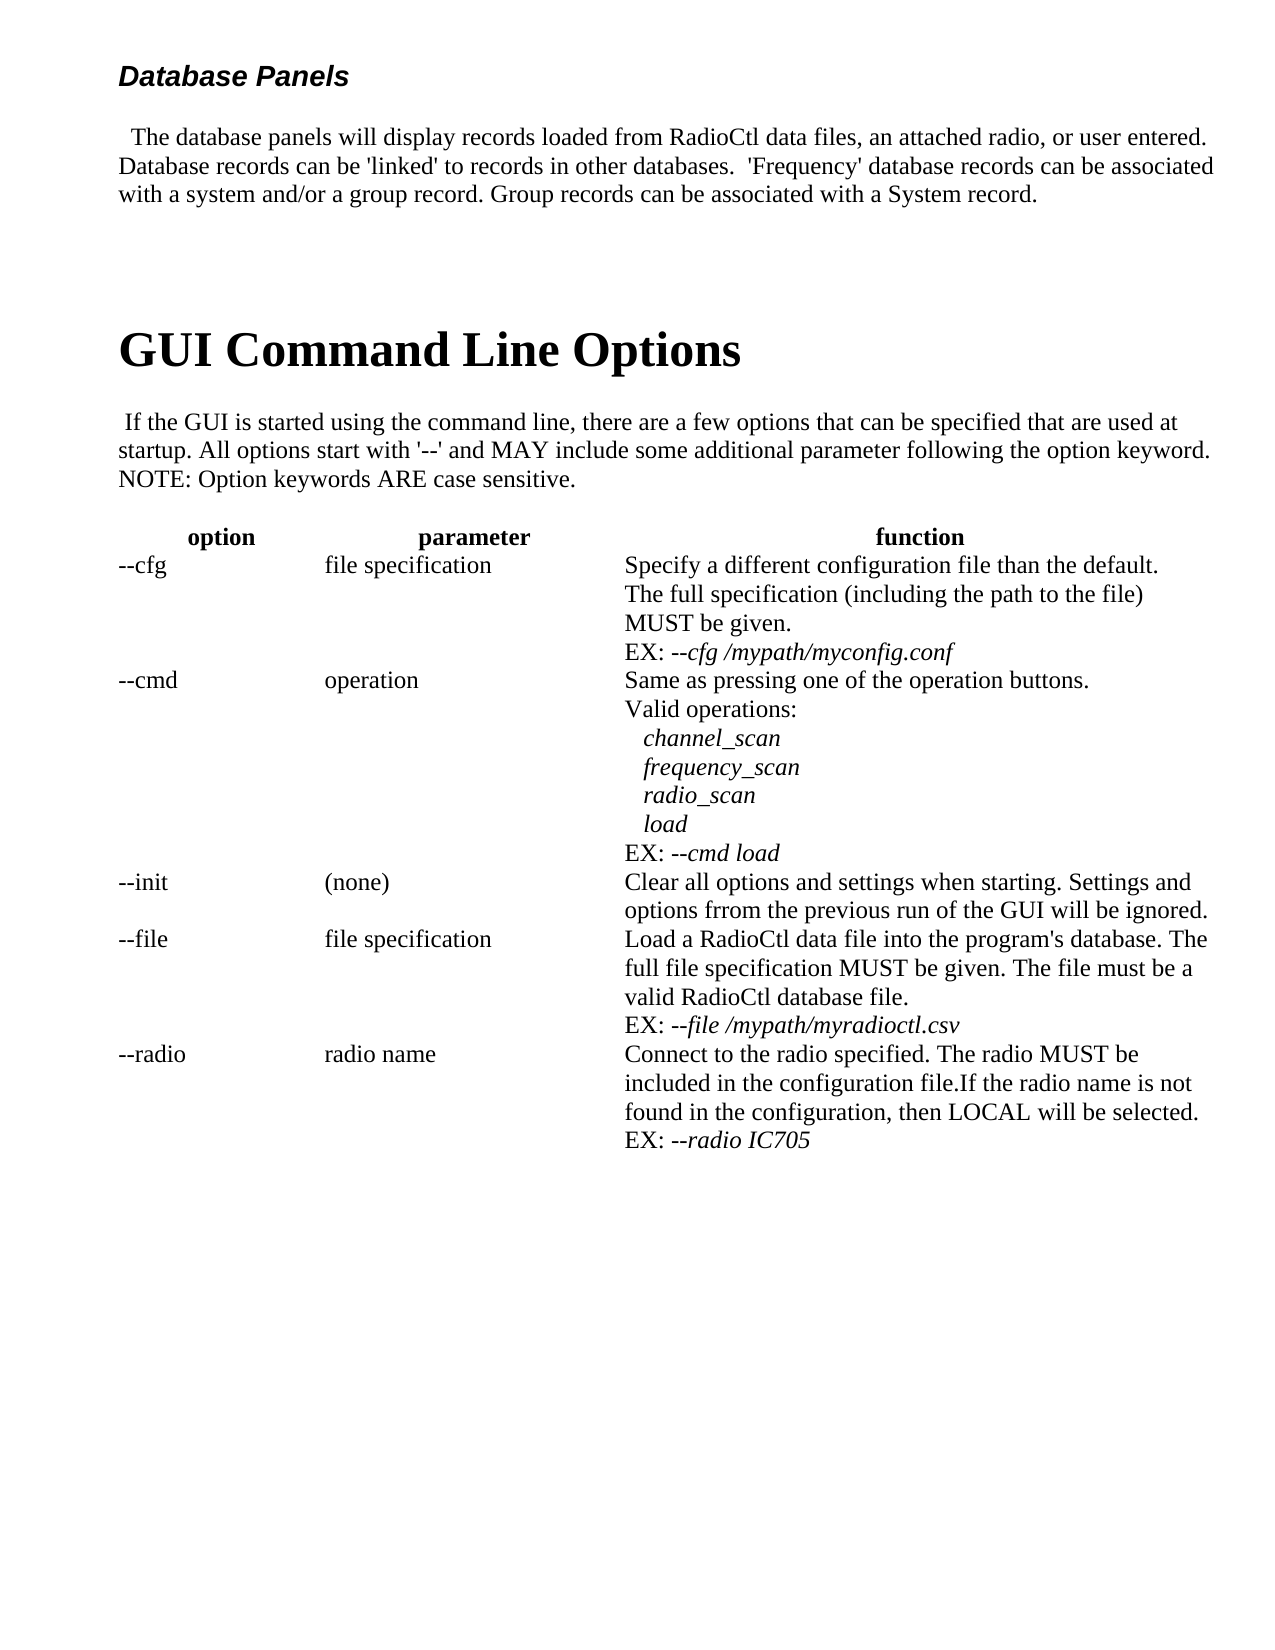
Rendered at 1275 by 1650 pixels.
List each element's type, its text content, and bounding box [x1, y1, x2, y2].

table_header function [624, 522, 1216, 550]
text If the GUI is started using the command line, there are a few options that can be specified that are used at startup. All options start with '--' and MAY include some additional parameter following the option keyword. [118, 407, 1216, 464]
table_cell --init [118, 867, 324, 924]
table_cell Clear all options and settings when starting. Settings and options frrom the previous run of the GUI will be ignored. [624, 867, 1216, 924]
text NOTE: Option keywords ARE case sensitive. [118, 464, 1216, 493]
table_cell file specification [324, 924, 624, 1039]
table_cell Same as pressing one of the operation buttons. Valid operations: channel_scan frequency_scan radio_scan load EX: --cmd load [624, 665, 1216, 867]
table_cell --file [118, 924, 324, 1039]
table_cell (none) [324, 867, 624, 924]
subtitle GUI Command Line Options [118, 319, 1216, 377]
table_cell file specification [324, 550, 624, 665]
table_cell --cfg [118, 550, 324, 665]
table_cell --cmd [118, 665, 324, 867]
table_header option [118, 522, 324, 550]
table_cell Specify a different configuration file than the default. The full specification (including the path to the file) MUST be given. EX: --cfg /mypath/myconfig.conf [624, 550, 1216, 665]
table_cell operation [324, 665, 624, 867]
subtitle Database Panels [118, 59, 1216, 93]
table_cell radio name [324, 1039, 624, 1154]
table_cell Connect to the radio specified. The radio MUST be included in the configuration file.If the radio name is not found in the configuration, then LOCAL will be selected. EX: --radio IC705 [624, 1039, 1216, 1154]
table_header parameter [324, 522, 624, 550]
text The database panels will display records loaded from RadioCtl data files, an attached radio, or user entered. Database records can be 'linked' to records in other databases. 'Frequency' database records can be associated with a system and/or a group record. Group records can be associated with a System record. [118, 122, 1216, 208]
table_cell Load a RadioCtl data file into the program's database. The full file specification MUST be given. The file must be a valid RadioCtl database file. EX: --file /mypath/myradioctl.csv [624, 924, 1216, 1039]
table_cell --radio [118, 1039, 324, 1154]
